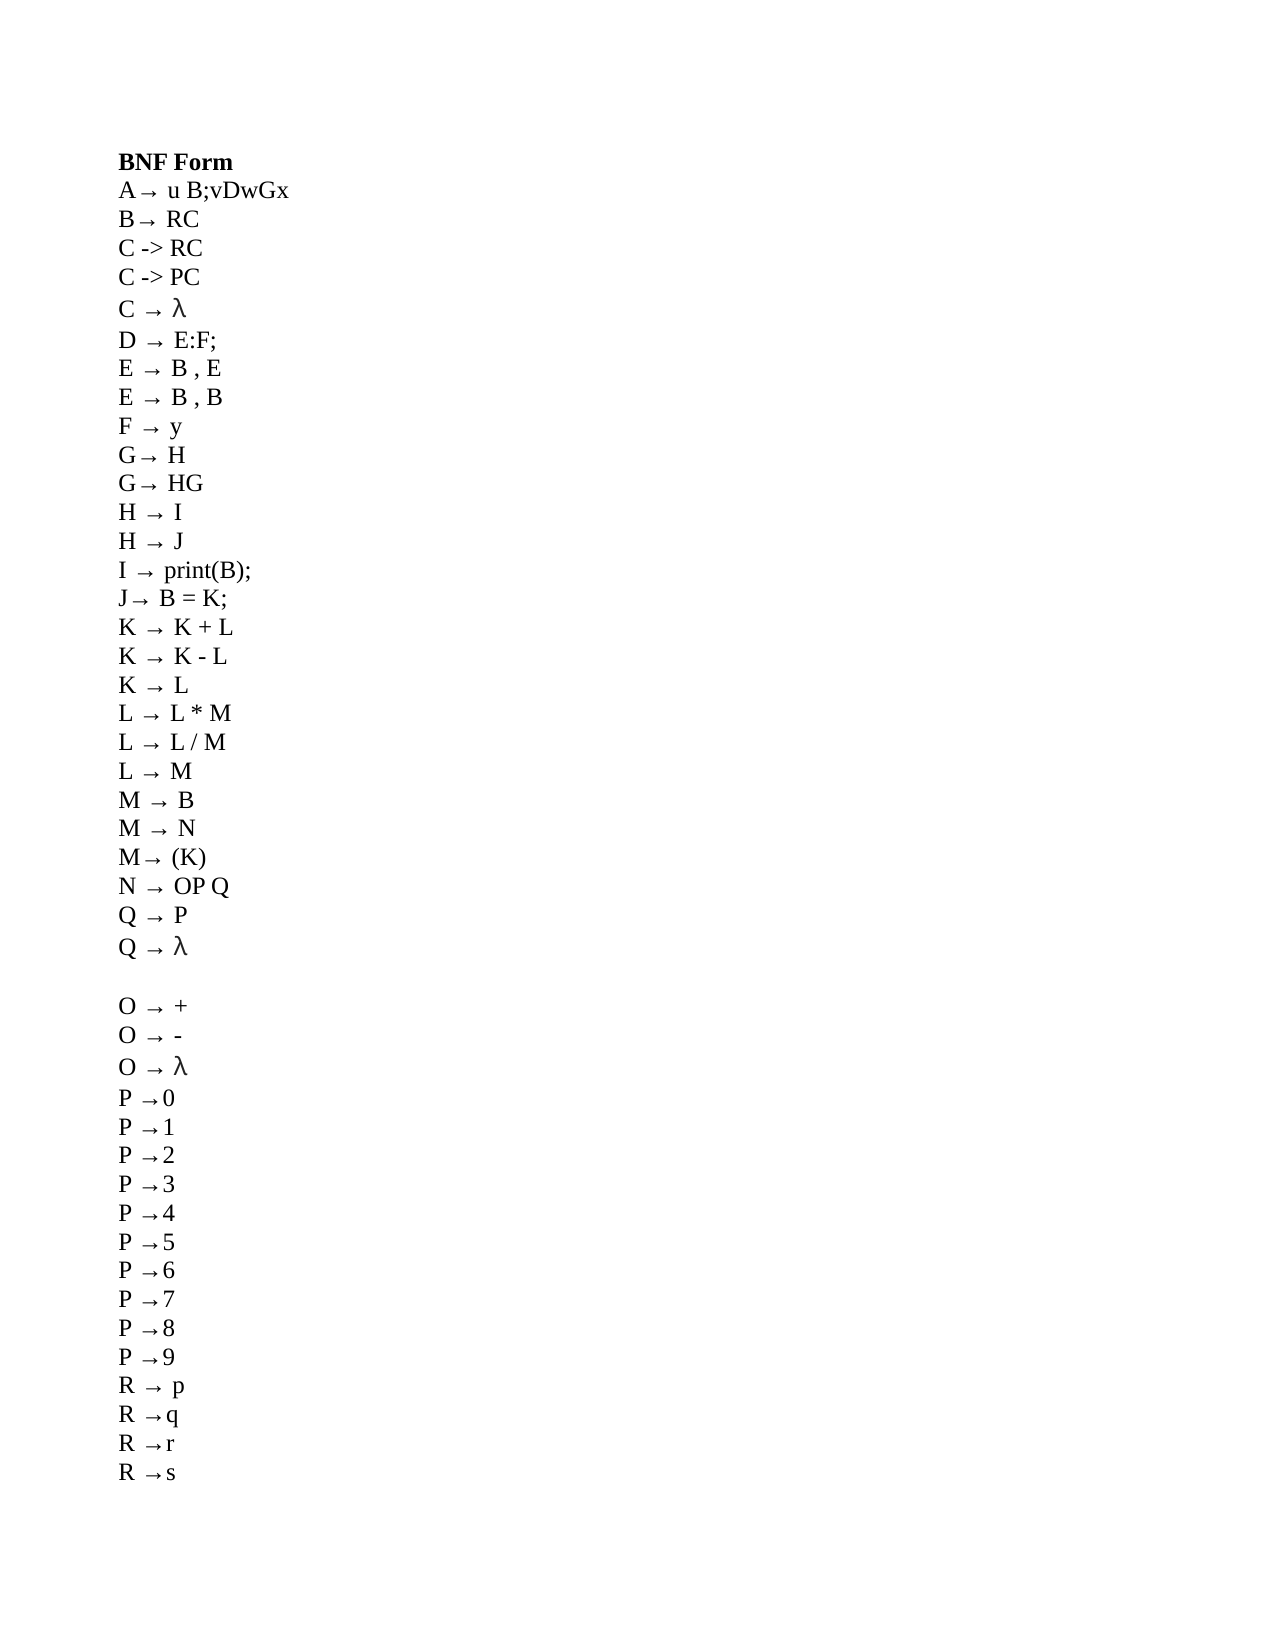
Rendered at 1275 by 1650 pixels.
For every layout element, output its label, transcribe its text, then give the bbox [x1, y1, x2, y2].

text H → I [118, 497, 1157, 526]
text B→ RC [118, 204, 1157, 233]
text F → y [118, 411, 1157, 440]
text O → - [118, 1020, 1157, 1049]
text M → B [118, 785, 1157, 813]
text K → K - L [118, 641, 1157, 670]
text R → p [118, 1370, 1157, 1399]
text P →9 [118, 1342, 1157, 1370]
text A→ u B;vDwGx [118, 176, 1157, 204]
text L → L * M [118, 698, 1157, 727]
text P →2 [118, 1140, 1157, 1169]
text P →1 [118, 1112, 1157, 1140]
text C -> RC [118, 233, 1157, 262]
text C -> PC [118, 262, 1157, 291]
text P →7 [118, 1284, 1157, 1313]
text M → N [118, 813, 1157, 842]
text R →s [118, 1457, 1157, 1485]
text P →8 [118, 1313, 1157, 1342]
text BNF Form [118, 147, 1157, 176]
text I → print(B); [118, 555, 1157, 583]
text R →q [118, 1399, 1157, 1428]
text L → M [118, 756, 1157, 785]
text P →4 [118, 1198, 1157, 1227]
text E → B , E [118, 353, 1157, 382]
text K → L [118, 670, 1157, 698]
text P →5 [118, 1227, 1157, 1255]
text O → + [118, 991, 1157, 1020]
text Q → λ [118, 928, 1157, 962]
text L → L / M [118, 727, 1157, 756]
text Q → P [118, 900, 1157, 928]
text P →6 [118, 1255, 1157, 1284]
text G→ H [118, 440, 1157, 468]
text D → E:F; [118, 325, 1157, 353]
text H → J [118, 526, 1157, 555]
text R →r [118, 1428, 1157, 1457]
text O → λ [118, 1049, 1157, 1083]
text P →0 [118, 1083, 1157, 1112]
text M→ (K) [118, 842, 1157, 871]
text P →3 [118, 1169, 1157, 1198]
text G→ HG [118, 468, 1157, 497]
text E → B , B [118, 382, 1157, 411]
text N → OP Q [118, 871, 1157, 900]
text J→ B = K; [118, 583, 1157, 612]
text C → λ [118, 291, 1157, 325]
text K → K + L [118, 612, 1157, 641]
